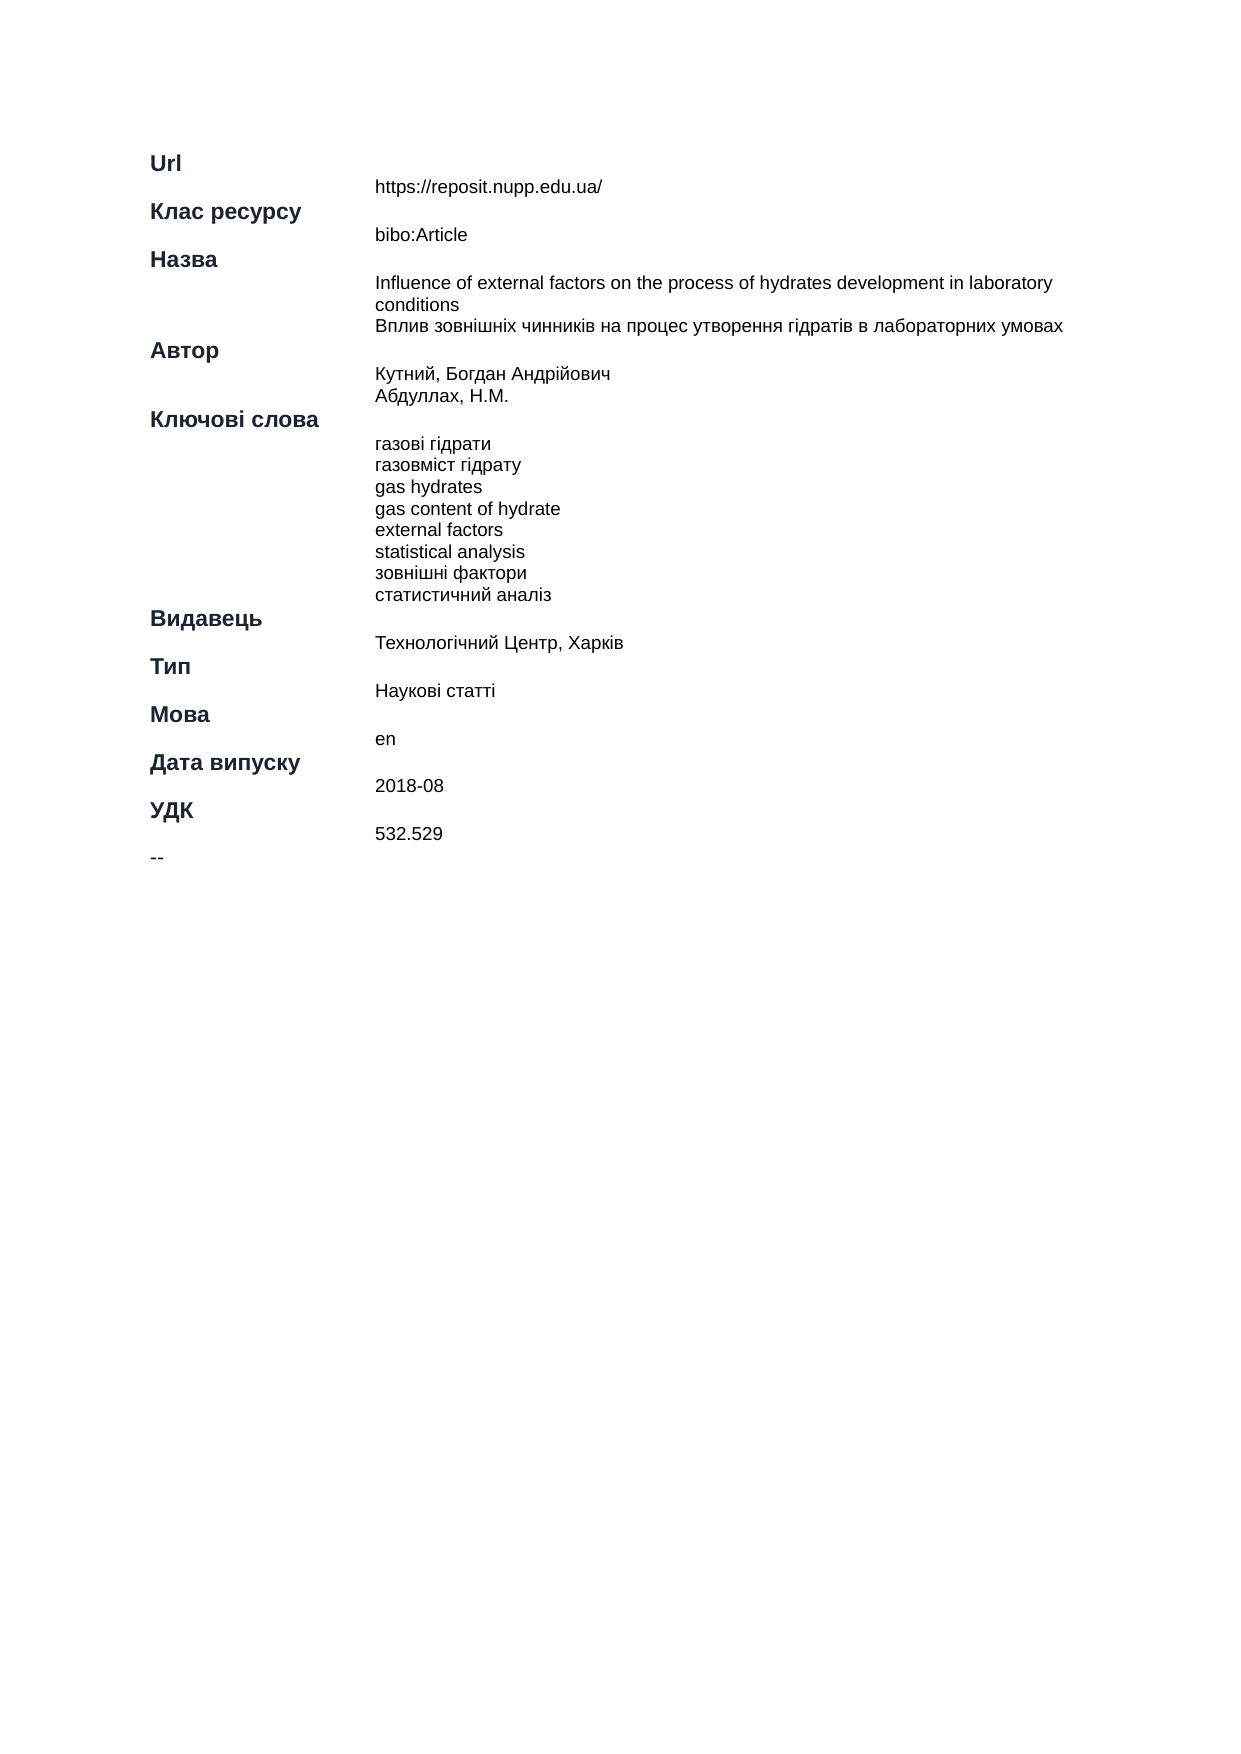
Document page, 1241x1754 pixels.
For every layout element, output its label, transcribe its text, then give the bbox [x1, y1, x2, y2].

text зовнішні фактори [375, 562, 1090, 584]
text https://reposit.nupp.edu.ua/ [375, 176, 1090, 198]
text Influence of external factors on the process of hydrates development in laboratory conditions [375, 272, 1090, 315]
text Дата випуску [150, 749, 1090, 775]
text gas hydrates [375, 476, 1090, 497]
text УДК [150, 797, 1090, 823]
text Вплив зовнішніх чинників на процес утворення гідратів в лабораторних умовах [375, 315, 1090, 337]
text Кутний, Богдан Андрійович [375, 363, 1090, 385]
text Клас ресурсу [150, 198, 1090, 224]
text statistical analysis [375, 541, 1090, 562]
text Автор [150, 337, 1090, 363]
text Тип [150, 653, 1090, 679]
text Технологічний Центр, Харків [375, 632, 1090, 653]
text Мова [150, 701, 1090, 727]
text Ключові слова [150, 406, 1090, 433]
text 532.529 [375, 823, 1090, 845]
text Наукові статті [375, 679, 1090, 701]
text gas content of hydrate [375, 497, 1090, 519]
text газовміст гідрату [375, 454, 1090, 476]
text статистичний аналіз [375, 584, 1090, 605]
text Видавець [150, 605, 1090, 632]
text Назва [150, 246, 1090, 272]
text газові гідрати [375, 433, 1090, 454]
text Url [150, 150, 1090, 176]
text -- [150, 845, 1090, 869]
text Абдуллах, Н.М. [375, 385, 1090, 406]
text en [375, 727, 1090, 749]
text 2018-08 [375, 775, 1090, 797]
text external factors [375, 519, 1090, 541]
text bibo:Article [375, 224, 1090, 246]
